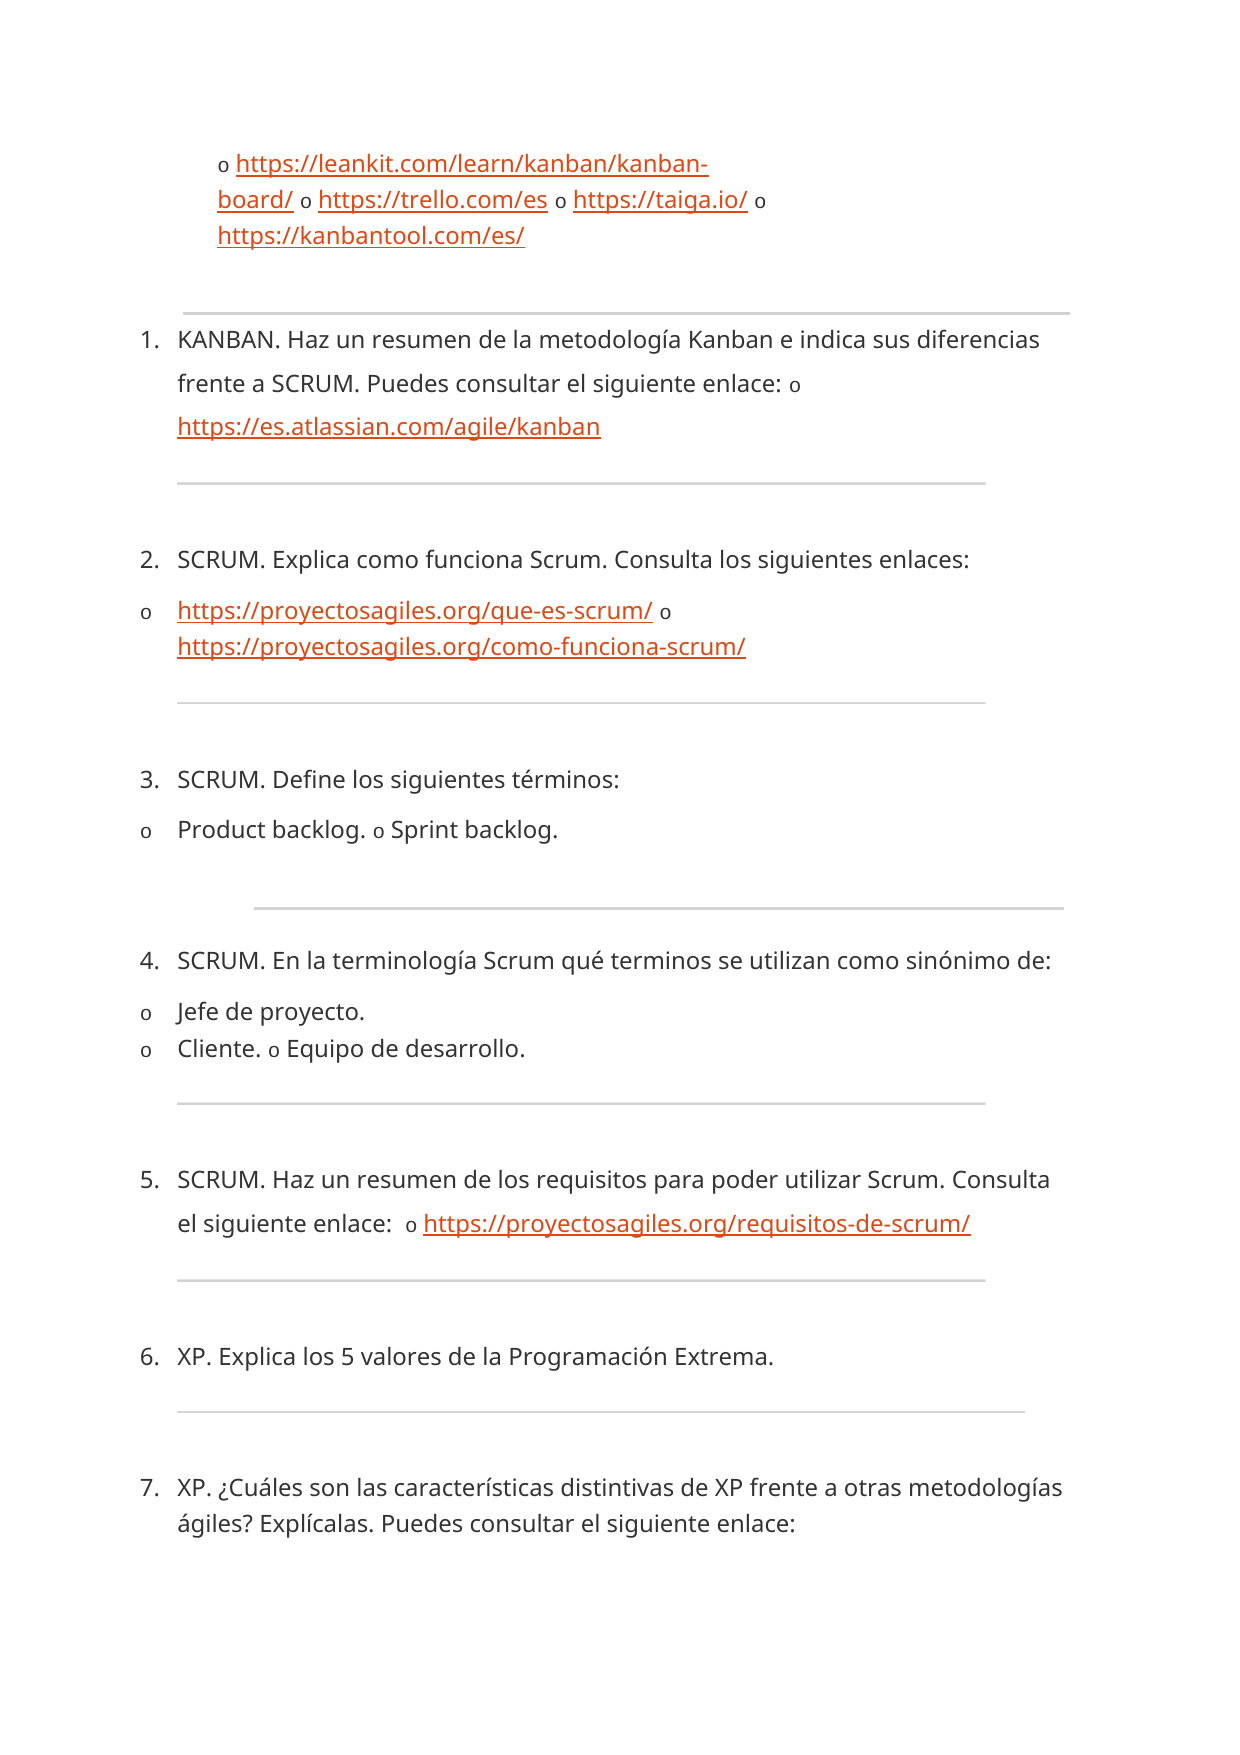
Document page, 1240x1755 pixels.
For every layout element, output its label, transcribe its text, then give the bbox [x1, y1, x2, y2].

list XP. Explica los 5 valores de la Programación Extrema. [139, 1340, 1064, 1373]
list KANBAN. Haz un resumen de la metodología Kanban e indica sus diferencias frente a SCRUM. Puedes consultar el siguiente enlace: o https://es.atlassian.com/agile/kanban [139, 323, 1064, 442]
list XP. ¿Cuáles son las características distintivas de XP frente a otras metodologías ágiles? Explícalas. Puedes consultar el siguiente enlace: [139, 1471, 1064, 1539]
list Product backlog. o Sprint backlog. [139, 813, 786, 846]
list Jefe de proyecto. [139, 995, 786, 1027]
list SCRUM. Define los siguientes términos: [139, 763, 1064, 795]
list SCRUM. Haz un resumen de los requisitos para poder utilizar Scrum. Consulta el siguiente enlace: o https://proyectosagiles.org/requisitos-de-scrum/ [139, 1162, 1064, 1239]
text o https://leankit.com/learn/kanban/kanban-board/ o https://trello.com/es o https://taiga.io/ o https://kanbantool.com/es/ [217, 147, 769, 252]
list Cliente. o Equipo de desarrollo. [139, 1032, 786, 1064]
list SCRUM. En la terminología Scrum qué terminos se utilizan como sinónimo de: [139, 944, 1064, 977]
list SCRUM. Explica como funciona Scrum. Consulta los siguientes enlaces: [139, 543, 1064, 576]
list https://proyectosagiles.org/que-es-scrum/ o https://proyectosagiles.org/como-funciona-scrum/ [139, 594, 786, 662]
